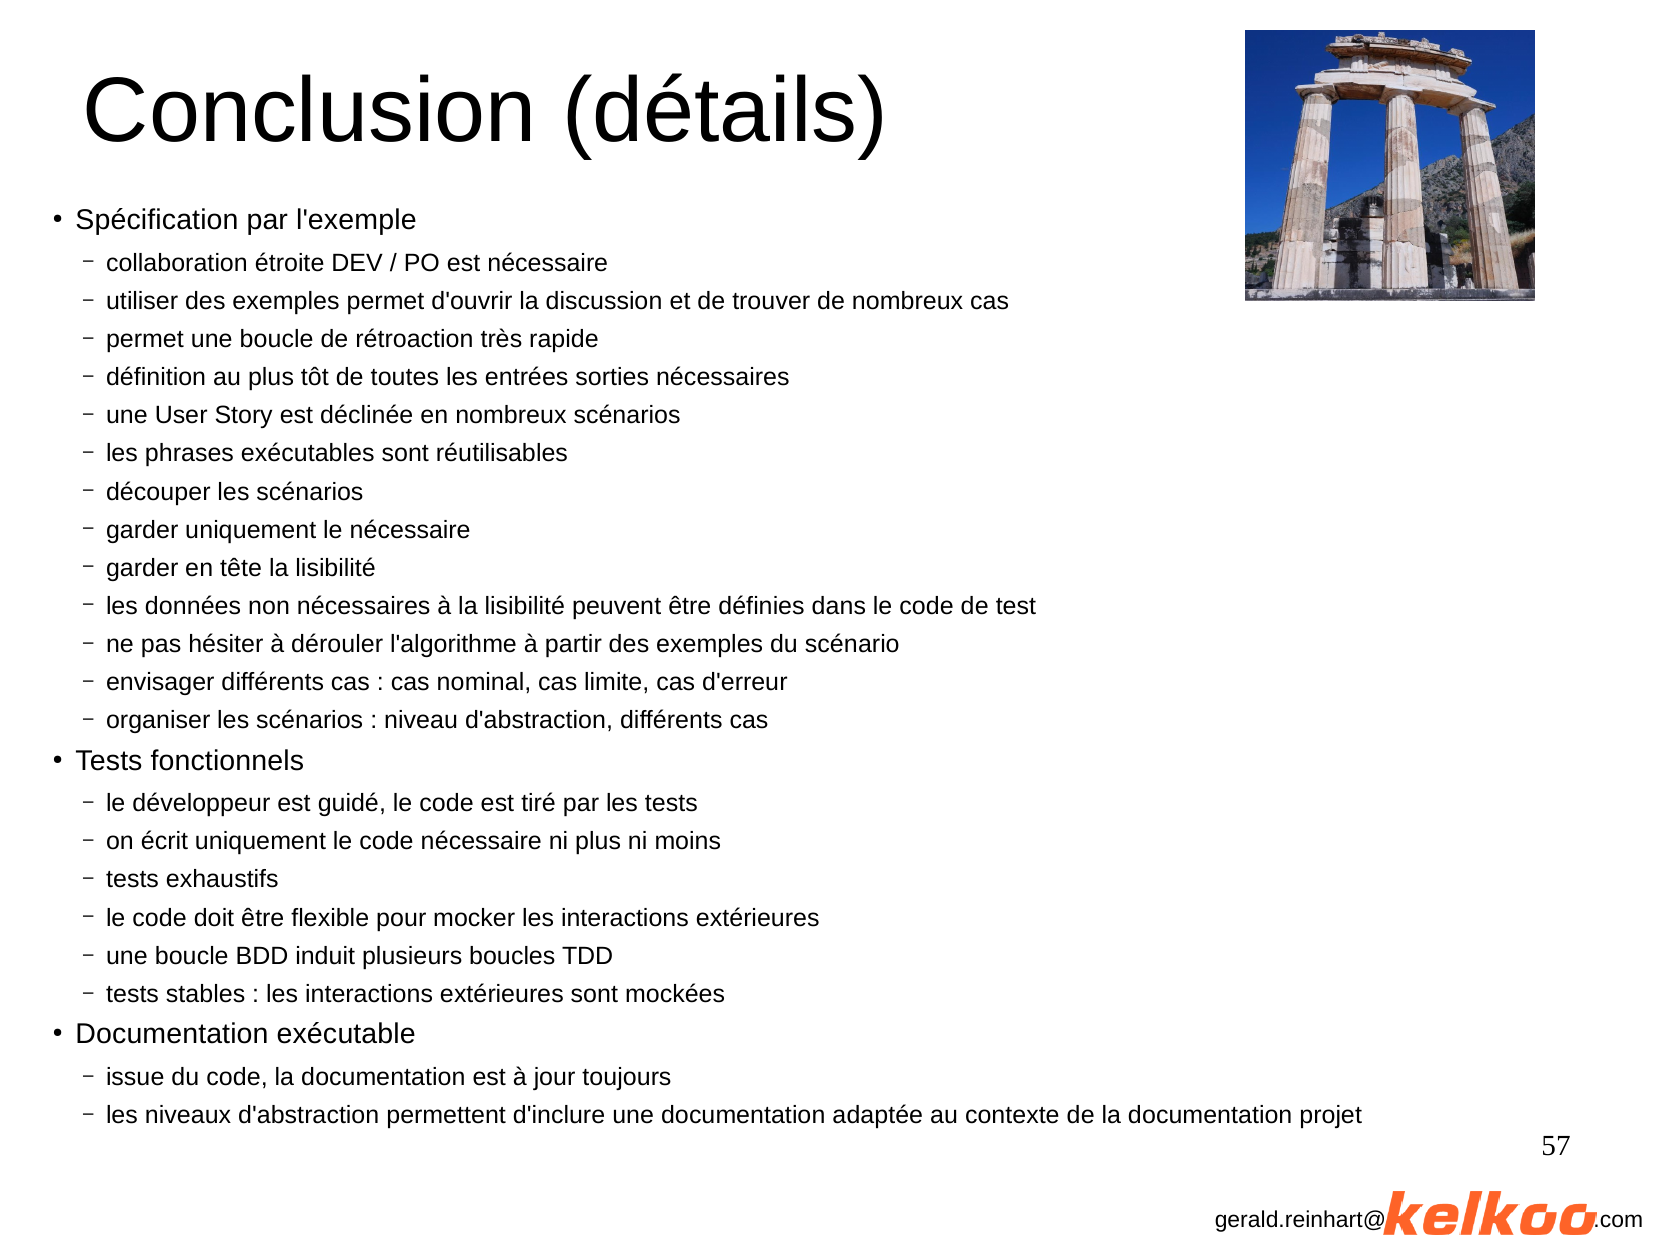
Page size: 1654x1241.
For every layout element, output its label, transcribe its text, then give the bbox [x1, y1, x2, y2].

title Conclusion (détails) [82, 5, 1571, 203]
text_box gerald.reinhart@ .com [1193, 1199, 1654, 1241]
picture [1383, 1191, 1597, 1199]
picture [1245, 30, 1535, 301]
list Spécification par l'exemple collaboration étroite DEV / PO est nécessaire utiliser des exemples permet d'ouvrir la discussion et de trouver de nombreux cas permet une boucle de rétroaction très rapide définition au plus tôt de toutes les entrées sorties nécessaires une User Story est déclinée en nombreux scénarios les phrases exécutables sont réutilisables découper les scénarios garder uniquement le nécessaire garder en tête la lisibilité les données non nécessaires à la lisibilité peuvent être définies dans le code de test ne pas hésiter à dérouler l'algorithme à partir des exemples du scénario envisager différents cas : cas nominal, cas limite, cas d'erreur organiser les scénarios : niveau d'abstraction, différents cas Tests fonctionnels le développeur est guidé, le code est tiré par les tests on écrit uniquement le code nécessaire ni plus ni moins tests exhaustifs le code doit être flexible pour mocker les interactions extérieures une boucle BDD induit plusieurs boucles TDD tests stables : les interactions extérieures sont mockées Documentation exécutable issue du code, la documentation est à jour toujours les niveaux d'abstraction permettent d'inclure une documentation adaptée au contexte de la documentation projet [45, 203, 1576, 1134]
